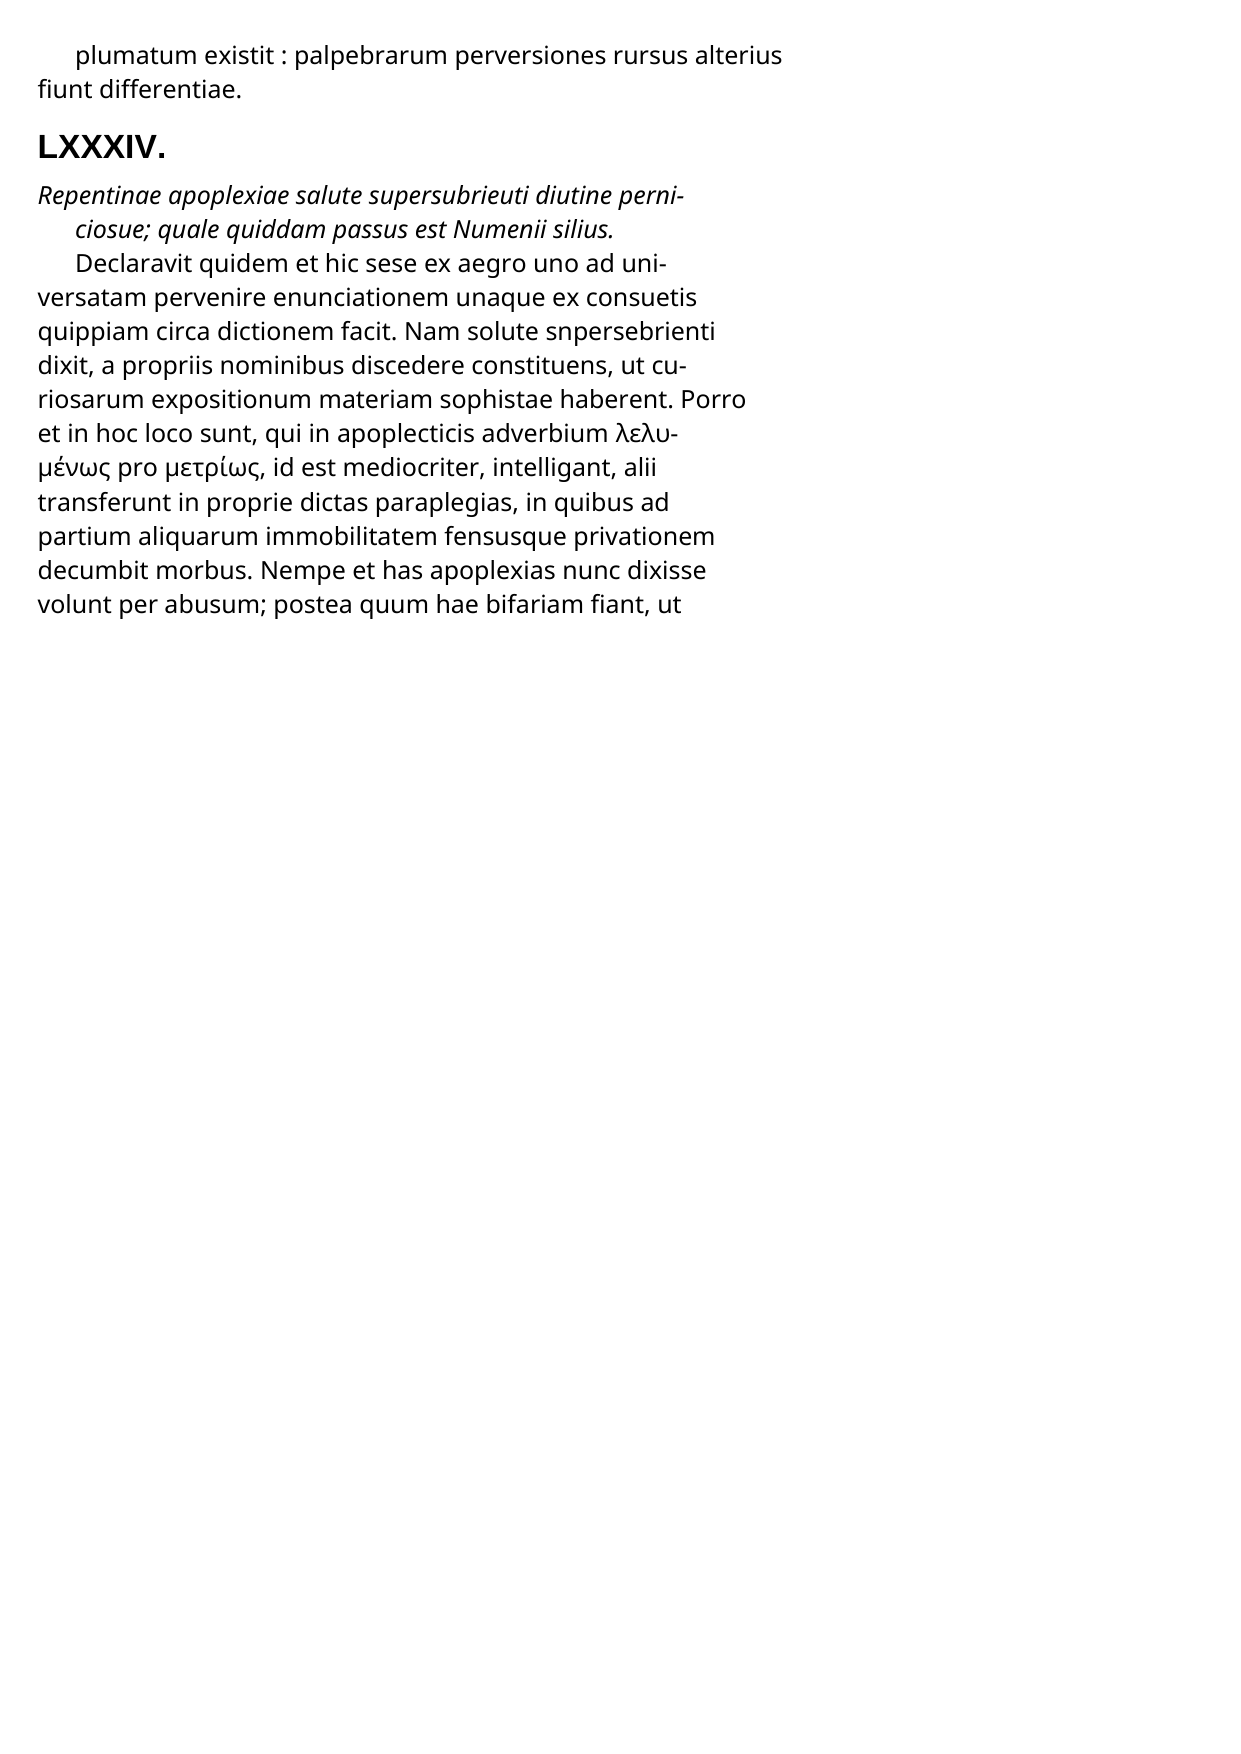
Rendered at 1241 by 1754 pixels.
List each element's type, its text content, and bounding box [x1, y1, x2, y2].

text Declaravit quidem et hic sese ex aegro uno ad uni- versatam pervenire enunciationem unaque ex consuetis quippiam circa dictionem facit. Nam solute snpersebrienti dixit, a propriis nominibus discedere constituens, ut cu- riosarum expositionum materiam sophistae haberent. Porro et in hoc loco sunt, qui in apoplecticis adverbium λελυ- μένως pro μετρίως, id est mediocriter, intelligant, alii transferunt in proprie dictas paraplegias, in quibus ad partium aliquarum immobilitatem fensusque privationem decumbit morbus. Nempe et has apoplexias nunc dixisse volunt per abusum; postea quum hae bifariam fiant, ut [37, 246, 1203, 620]
text plumatum existit : palpebrarum perversiones rursus alterius fiunt differentiae. [37, 37, 1203, 106]
subtitle LXXXIV. [37, 126, 1203, 165]
text Repentinae apoplexiae salute supersubrieuti diutine perni- ciosue; quale quiddam passus est Numenii silius. [37, 178, 1203, 246]
